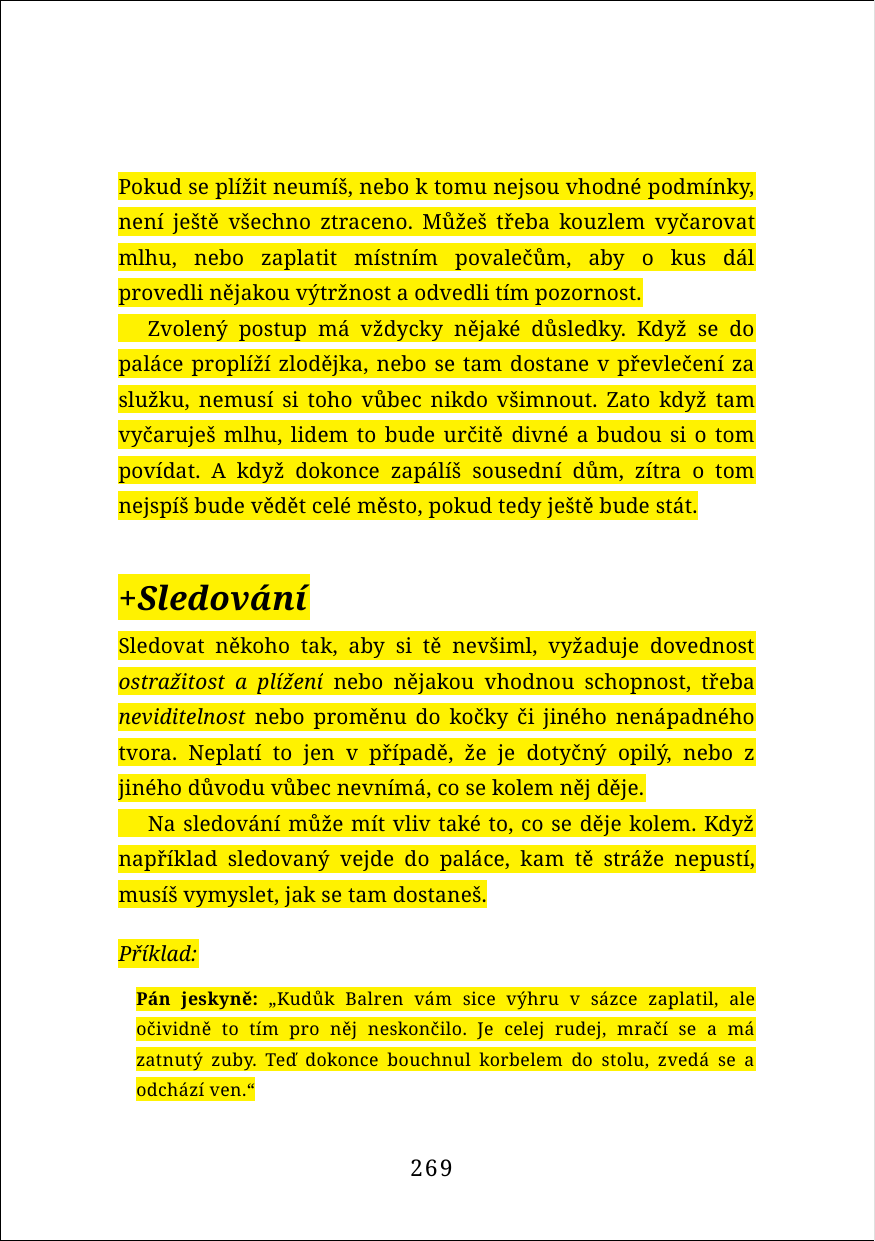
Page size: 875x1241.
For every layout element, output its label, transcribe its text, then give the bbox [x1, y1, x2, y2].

subtitle +Sledování [118, 574, 756, 620]
text Pán jeskyně: „Kudůk Balren vám sice výhru v sázce zaplatil, ale očividně to tím pro něj neskončilo. Je celej rudej, mračí se a má zatnutý zuby. Teď dokonce bouchnul korbelem do stolu, zvedá se a odchází ven.“ [136, 987, 756, 1101]
text Pokud se plížit neumíš, nebo k tomu nejsou vhodné podmínky, není ještě všechno ztraceno. Můžeš třeba kouzlem vyčarovat mlhu, nebo zaplatit místním povalečům, aby o kus dál provedli nějakou výtržnost a odvedli tím pozornost. Zvolený postup má vždycky nějaké důsledky. Když se do paláce proplíží zlodějka, nebo se tam dostane v převlečení za služku, nemusí si toho vůbec nikdo všimnout. Zato když tam vyčaruješ mlhu, lidem to bude určitě divné a budou si o tom povídat. A když dokonce zapálíš sousední dům, zítra o tom nejspíš bude vědět celé město, pokud tedy ještě bude stát. [118, 172, 756, 520]
text Sledovat někoho tak, aby si tě nevšiml, vyžaduje dovednost ostražitost a plížení nebo nějakou vhodnou schopnost, třeba neviditelnost nebo proměnu do kočky či jiného nenápadného tvora. Neplatí to jen v případě, že je dotyčný opilý, nebo z jiného důvodu vůbec nevnímá, co se kolem něj děje. Na sledování může mít vliv také to, co se děje kolem. Když například sledovaný vejde do paláce, kam tě stráže nepustí, musíš vymyslet, jak se tam dostaneš. [118, 631, 756, 908]
text Příklad: [118, 939, 756, 968]
